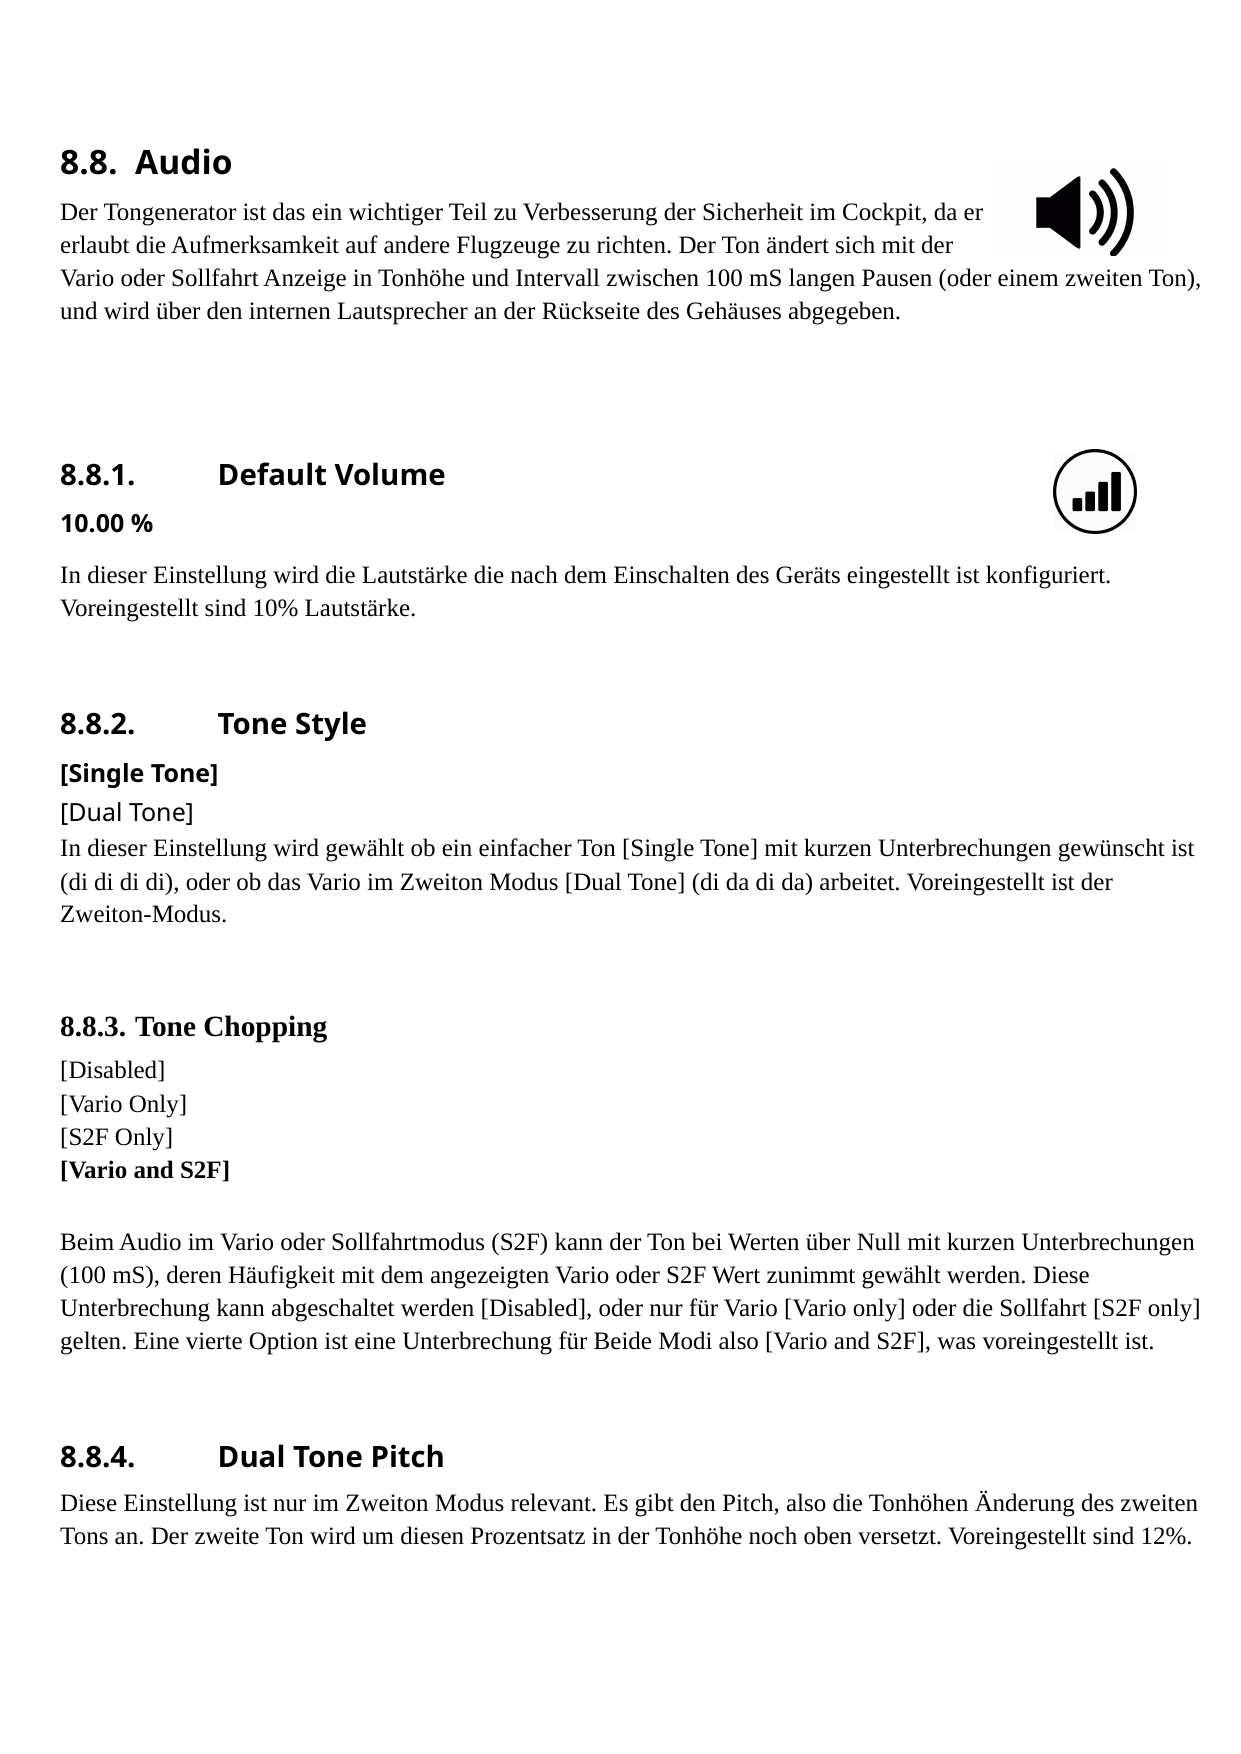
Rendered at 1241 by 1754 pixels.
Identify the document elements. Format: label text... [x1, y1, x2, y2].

picture [989, 162, 1169, 256]
subtitle Audio [60, 139, 1207, 185]
subtitle Default Volume [60, 454, 1053, 494]
text In dieser Einstellung wird gewählt ob ein einfacher Ton [Single Tone] mit kurzen Unterbrechungen gewünscht ist (di di di di), oder ob das Vario im Zweiton Modus [Dual Tone] (di da di da) arbeitet. Voreingestellt ist der Zweiton-Modus. [60, 833, 1207, 928]
text [Vario Only] [60, 1089, 1207, 1117]
text [S2F Only] [60, 1122, 1207, 1150]
text [Single Tone] [60, 755, 1207, 789]
text [Vario and S2F] [60, 1155, 1207, 1183]
text 10.00 % [60, 506, 1207, 540]
subtitle [1137, 454, 1207, 494]
subtitle Tone Chopping [60, 1009, 1207, 1043]
text [Disabled] [60, 1056, 1207, 1084]
text Diese Einstellung ist nur im Zweiton Modus relevant. Es gibt den Pitch, also die Tonhöhen Änderung des zweiten Tons an. Der zweite Ton wird um diesen Prozentsatz in der Tonhöhe noch oben versetzt. Voreingestellt sind 12%. [60, 1488, 1207, 1550]
subtitle Tone Style [60, 703, 1207, 743]
subtitle Dual Tone Pitch [60, 1436, 1207, 1476]
text In dieser Einstellung wird die Lautstärke die nach dem Einschalten des Geräts eingestellt ist konfiguriert. Voreingestellt sind 10% Lautstärke. [60, 560, 1207, 622]
text Beim Audio im Vario oder Sollfahrtmodus (S2F) kann der Ton bei Werten über Null mit kurzen Unterbrechungen (100 mS), deren Häufigkeit mit dem angezeigten Vario oder S2F Wert zunimmt gewählt werden. Diese Unterbrechung kann abgeschaltet werden [Disabled], oder nur für Vario [Vario only] oder die Sollfahrt [S2F only] gelten. Eine vierte Option ist eine Unterbrechung für Beide Modi also [Vario and S2F], was voreingestellt ist. [60, 1227, 1207, 1355]
text [Dual Tone] [60, 794, 1207, 828]
text Der Tongenerator ist das ein wichtiger Teil zu Verbesserung der Sicherheit im Cockpit, da er erlaubt die Aufmerksamkeit auf andere Flugzeuge zu richten. Der Ton ändert sich mit der Vario oder Sollfahrt Anzeige in Tonhöhe und Intervall zwischen 100 mS langen Pausen (oder einem zweiten Ton), und wird über den internen Lautsprecher an der Rückseite des Gehäuses abgegeben. [60, 197, 1207, 325]
picture [1053, 449, 1137, 534]
